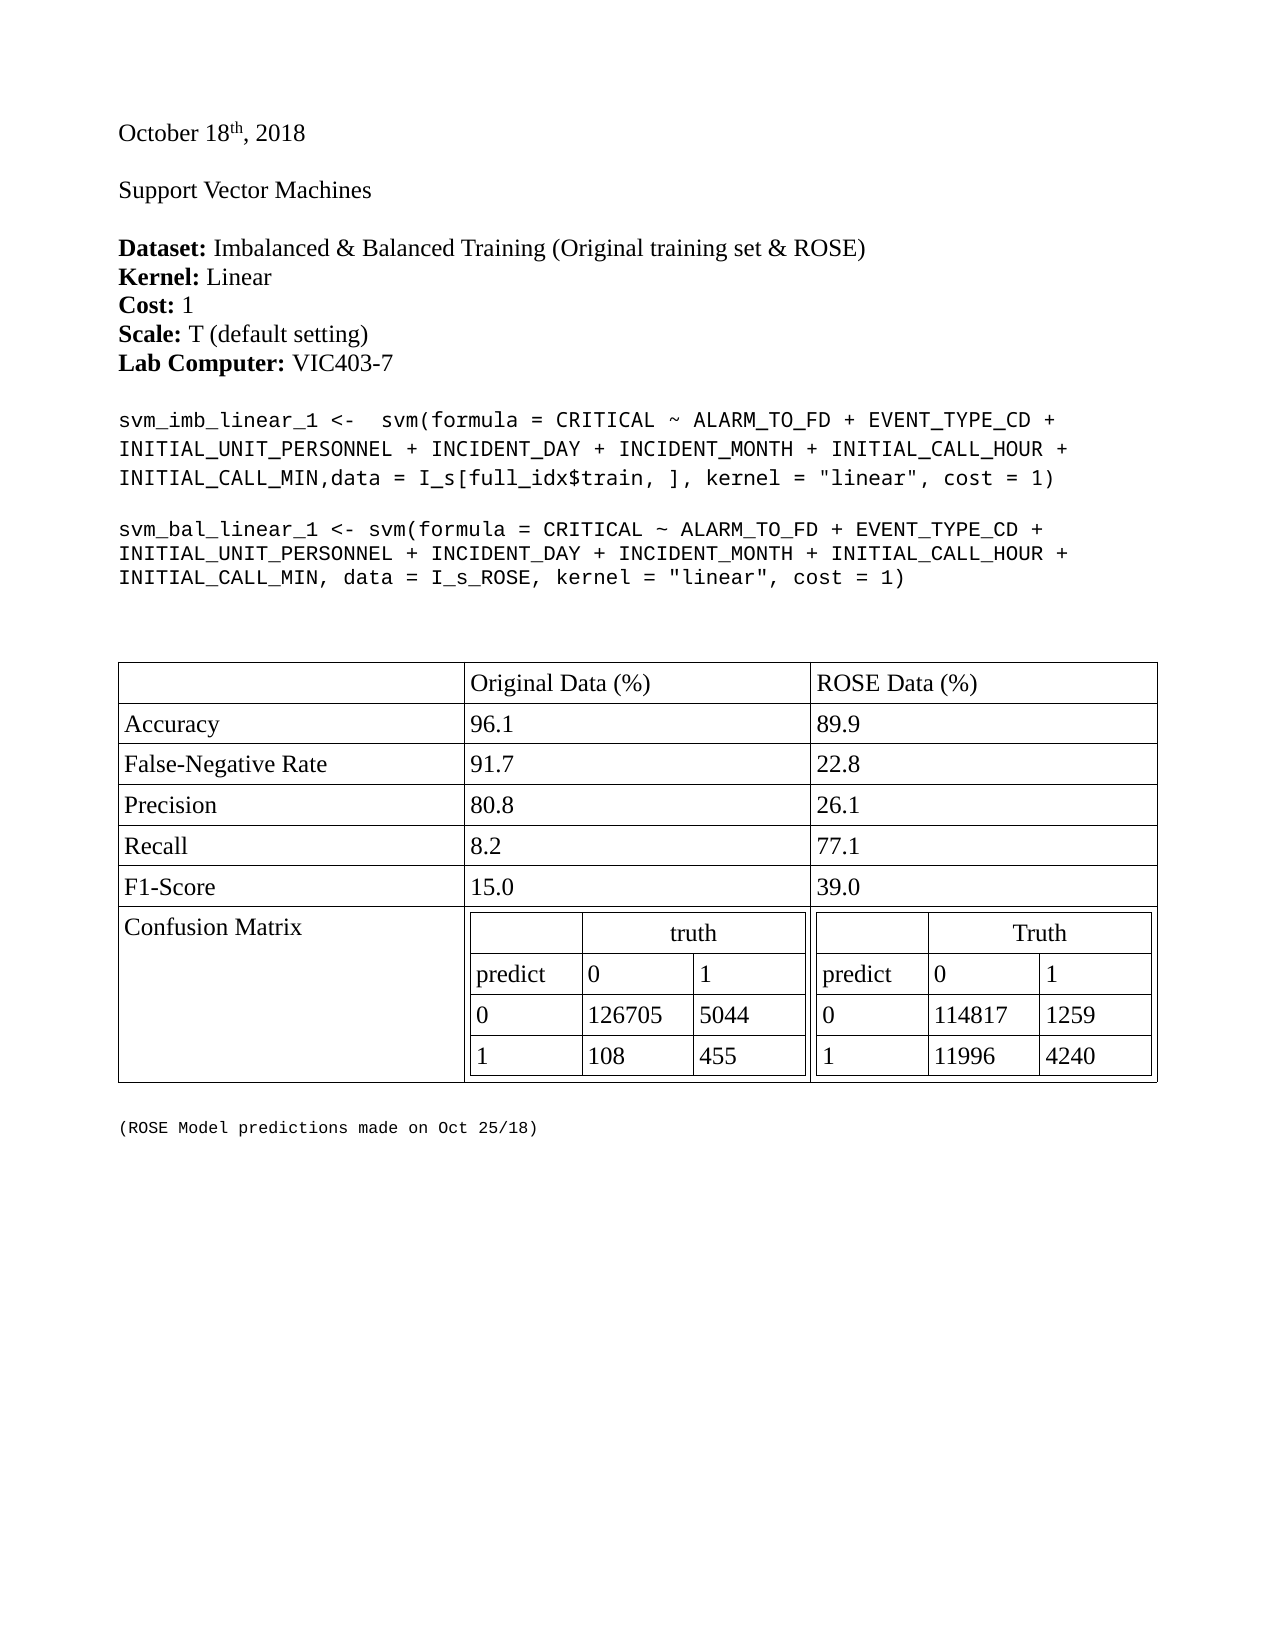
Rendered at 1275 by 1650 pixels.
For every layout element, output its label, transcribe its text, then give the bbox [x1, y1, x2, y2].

table_cell 89.9 [811, 704, 1157, 743]
table_cell 126705 [583, 995, 693, 1034]
table_header truth [583, 913, 805, 953]
table_cell 108 [583, 1036, 693, 1075]
table_cell [811, 907, 1157, 1082]
table_header Truth [929, 913, 1151, 953]
table_header [471, 913, 582, 953]
table_cell [465, 907, 810, 1082]
table_cell 455 [694, 1036, 805, 1075]
table_cell 4240 [1040, 1036, 1151, 1075]
table_cell 0 [929, 954, 1039, 994]
table_cell 1259 [1040, 995, 1151, 1034]
table_cell predict [817, 954, 928, 994]
table_cell 1 [817, 1036, 928, 1075]
table_header [119, 663, 464, 702]
text Dataset: Imbalanced & Balanced Training (Original training set & ROSE) [118, 233, 1157, 262]
table_cell 0 [817, 995, 928, 1034]
text svm_imb_linear_1 <- svm(formula = CRITICAL ~ ALARM_TO_FD + EVENT_TYPE_CD + INITIAL_UNIT_PERSONNEL + INCIDENT_DAY + INCIDENT_MONTH + INITIAL_CALL_HOUR + INITIAL_CALL_MIN,data = I_s[full_idx$train, ], kernel = "linear", cost = 1) [118, 406, 1157, 491]
table_cell Confusion Matrix [119, 907, 464, 1082]
table_cell 0 [471, 995, 582, 1034]
table_cell 15.0 [465, 866, 810, 906]
table_cell Precision [119, 785, 464, 824]
table_cell 8.2 [465, 826, 810, 865]
table_cell F1-Score [119, 866, 464, 906]
table_header ROSE Data (%) [811, 663, 1157, 702]
table_cell 91.7 [465, 744, 810, 784]
table_cell Recall [119, 826, 464, 865]
table_cell 11996 [929, 1036, 1039, 1075]
text Cost: 1 [118, 291, 1157, 319]
table_cell 114817 [929, 995, 1039, 1034]
table_header Original Data (%) [465, 663, 810, 702]
table_header [817, 913, 928, 953]
table_cell 1 [471, 1036, 582, 1075]
table_cell 39.0 [811, 866, 1157, 906]
text Lab Computer: VIC403-7 [118, 348, 1157, 377]
table_cell 77.1 [811, 826, 1157, 865]
table_cell 96.1 [465, 704, 810, 743]
table_cell 80.8 [465, 785, 810, 824]
table_cell predict [471, 954, 582, 994]
table_cell Accuracy [119, 704, 464, 743]
table_cell 26.1 [811, 785, 1157, 824]
text Support Vector Machines [118, 176, 1157, 204]
text Kernel: Linear [118, 262, 1157, 291]
text October 18th, 2018 [118, 118, 1157, 147]
table_cell False-Negative Rate [119, 744, 464, 784]
table_cell 0 [583, 954, 693, 994]
text (ROSE Model predictions made on Oct 25/18) [118, 1120, 1157, 1139]
text svm_bal_linear_1 <- svm(formula = CRITICAL ~ ALARM_TO_FD + EVENT_TYPE_CD + INITIAL_UNIT_PERSONNEL + INCIDENT_DAY + INCIDENT_MONTH + INITIAL_CALL_HOUR + INITIAL_CALL_MIN, data = I_s_ROSE, kernel = "linear", cost = 1) [118, 519, 1157, 590]
table_cell 22.8 [811, 744, 1157, 784]
text Scale: T (default setting) [118, 319, 1157, 348]
table_cell 5044 [694, 995, 805, 1034]
table_cell 1 [1040, 954, 1151, 994]
table_cell 1 [694, 954, 805, 994]
